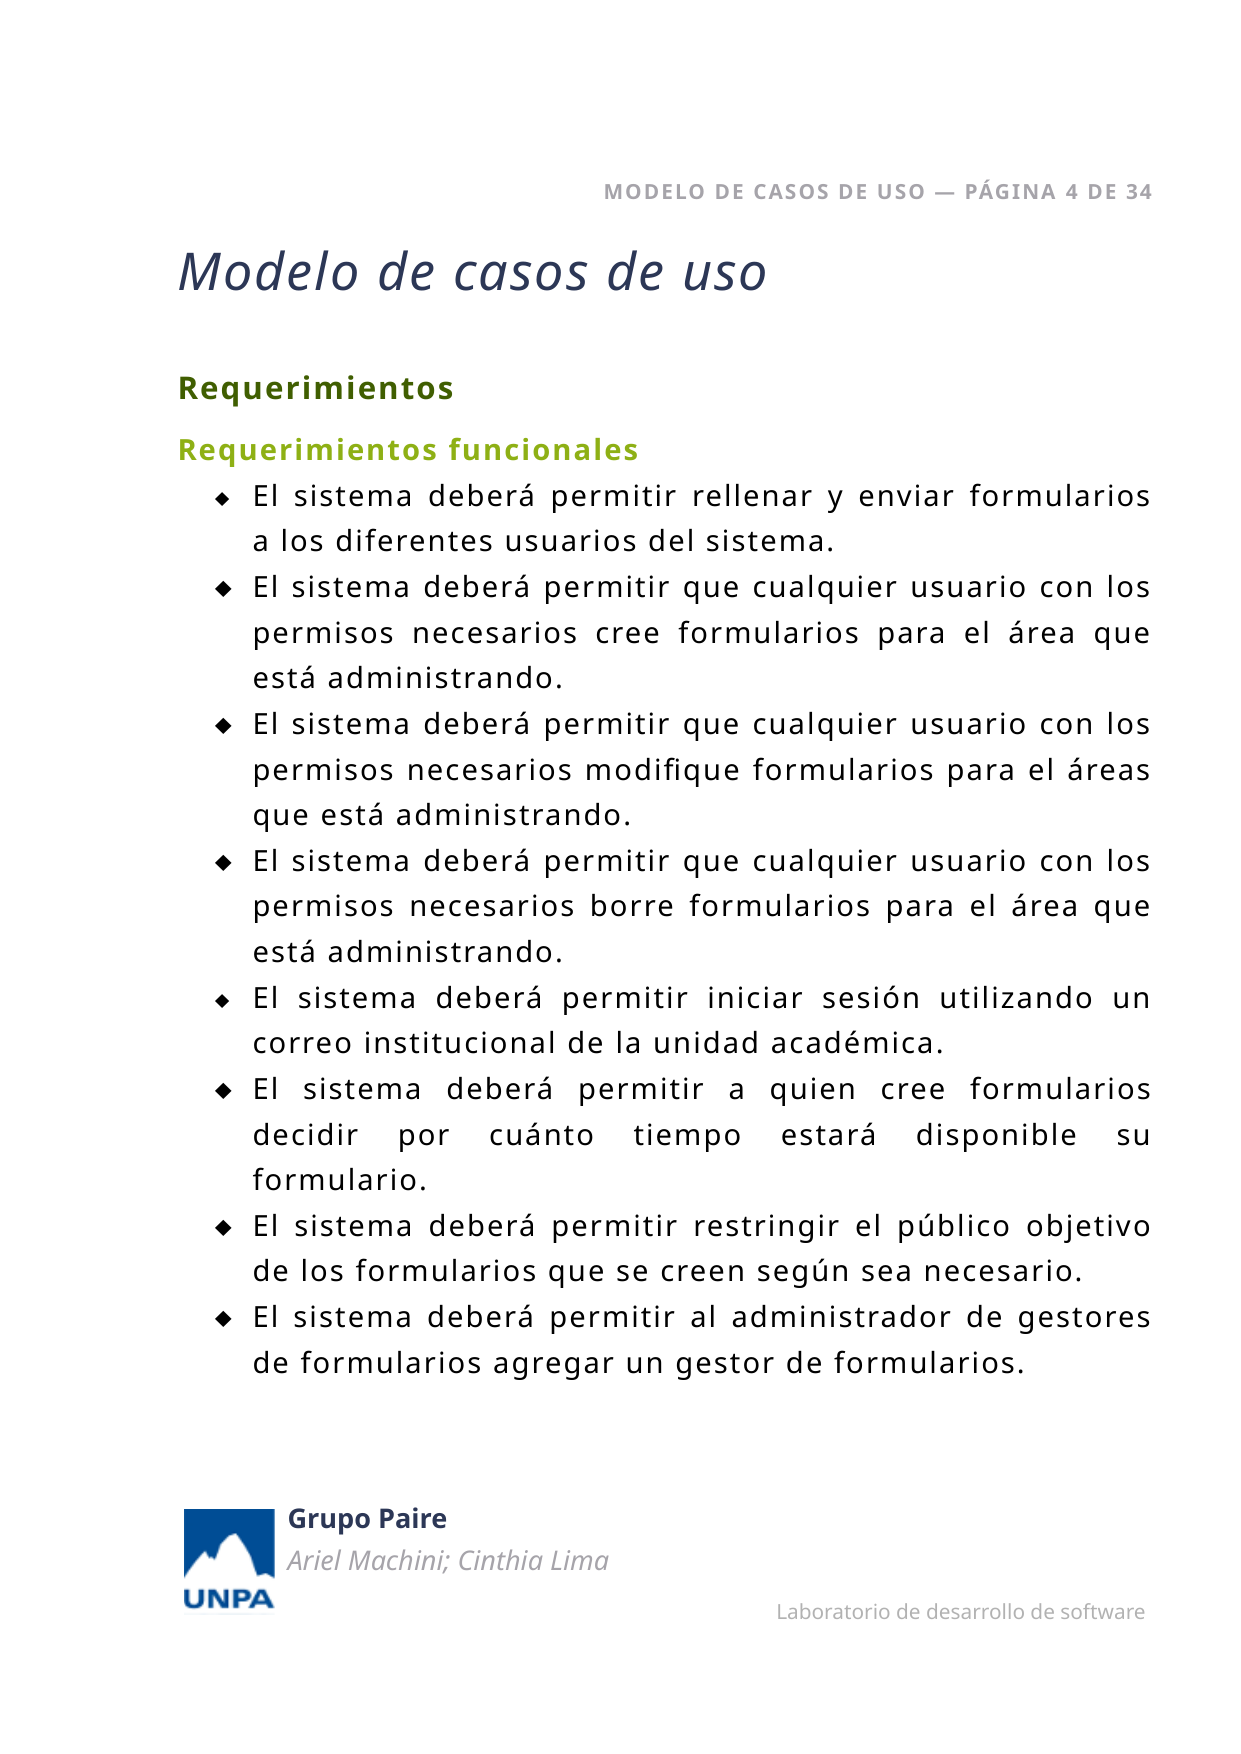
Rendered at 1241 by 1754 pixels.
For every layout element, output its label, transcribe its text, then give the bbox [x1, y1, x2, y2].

picture [184, 1509, 275, 1615]
list El sistema deberá permitir que cualquier usuario con los permisos necesarios cree formularios para el área que está administrando. [215, 566, 1152, 697]
list El sistema deberá permitir al administrador de gestores de formularios agregar un gestor de formularios. [215, 1296, 1152, 1382]
list El sistema deberá permitir restringir el público objetivo de los formularios que se creen según sea necesario. [215, 1205, 1152, 1290]
list El sistema deberá permitir iniciar sesión utilizando un correo institucional de la unidad académica. [215, 977, 1152, 1062]
text Requerimientos [177, 366, 1152, 408]
text Modelo de casos de uso [177, 235, 1152, 306]
list El sistema deberá permitir a quien cree formularios decidir por cuánto tiempo estará disponible su formulario. [215, 1068, 1152, 1199]
list El sistema deberá permitir rellenar y enviar formularios a los diferentes usuarios del sistema. [215, 475, 1152, 560]
text Requerimientos funcionales [177, 429, 1152, 469]
list El sistema deberá permitir que cualquier usuario con los permisos necesarios borre formularios para el área que está administrando. [215, 840, 1152, 971]
list El sistema deberá permitir que cualquier usuario con los permisos necesarios modifique formularios para el áreas que está administrando. [215, 703, 1152, 834]
